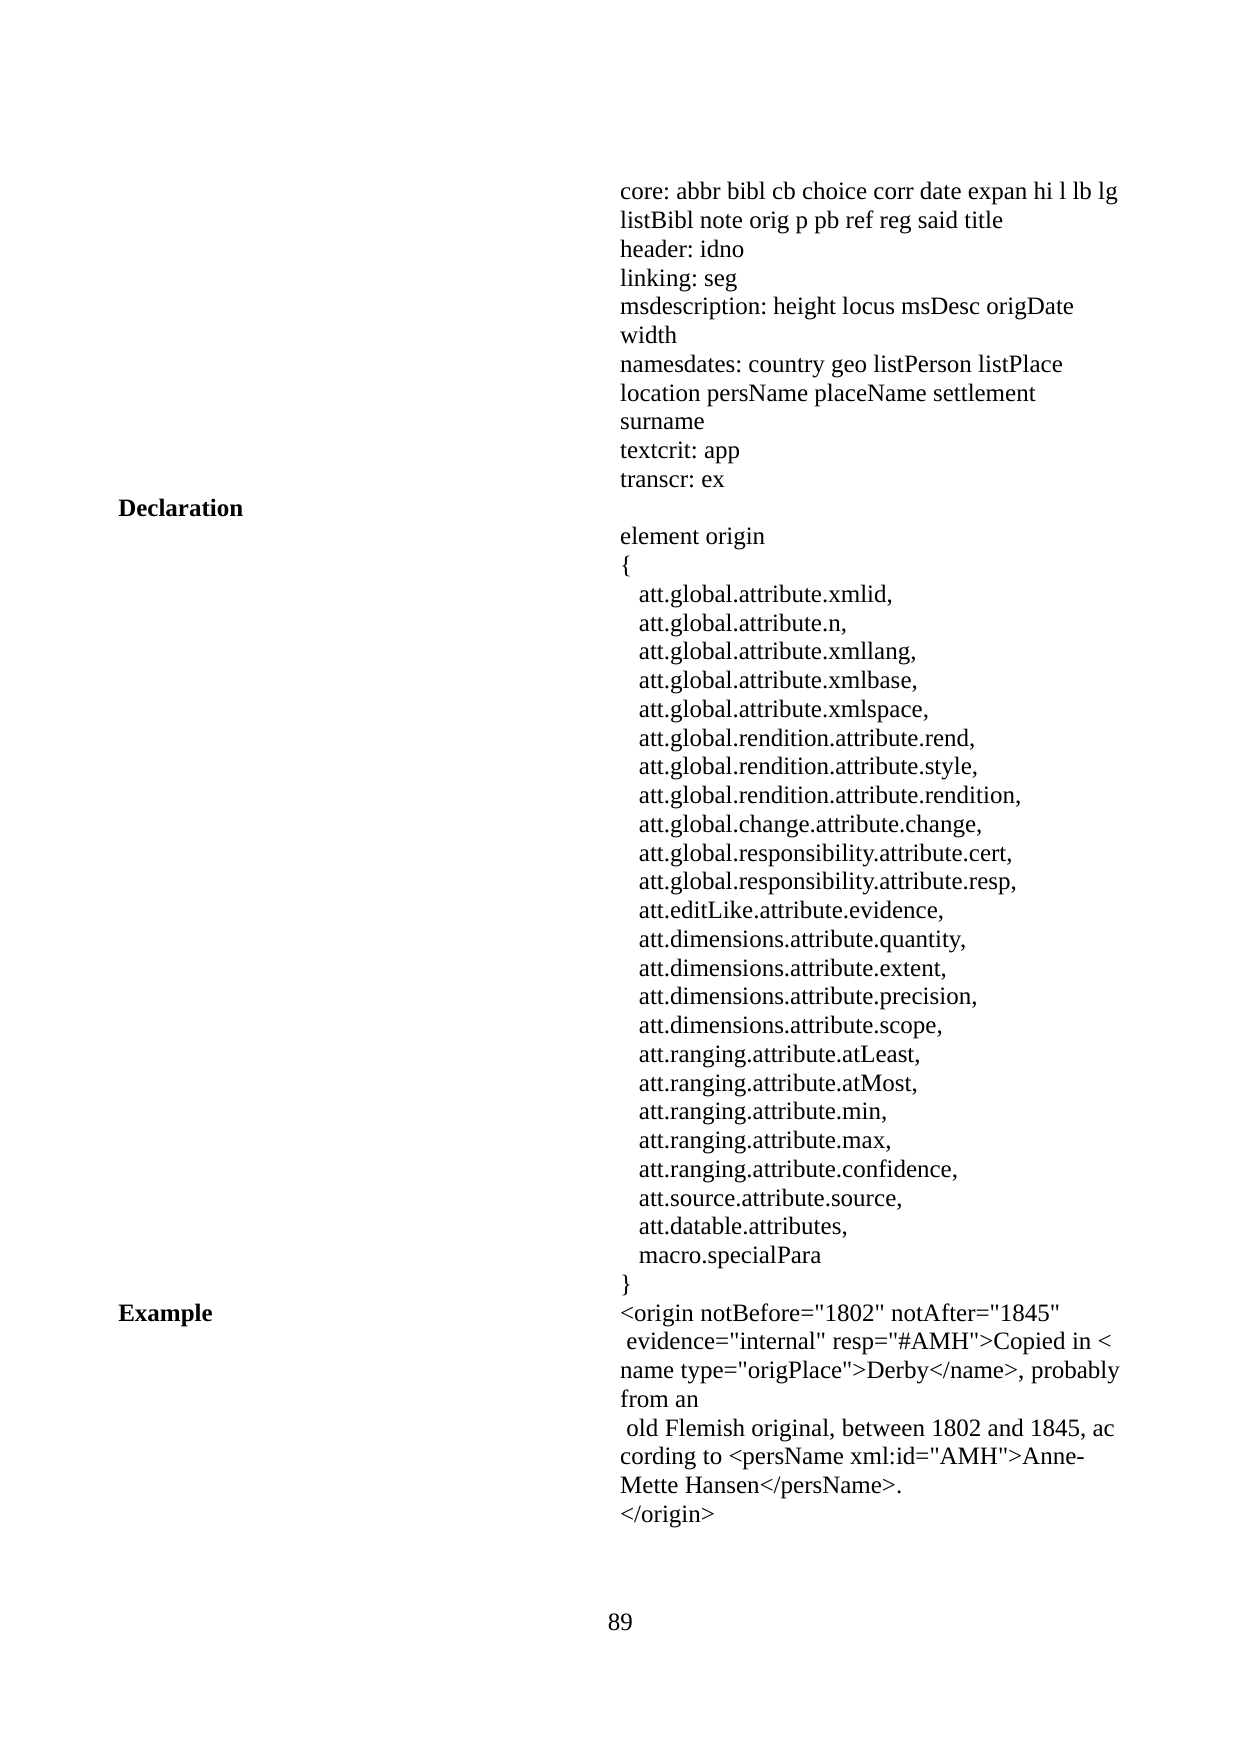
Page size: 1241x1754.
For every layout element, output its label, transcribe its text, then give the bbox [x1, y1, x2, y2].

table_cell element origin { att.global.attribute.xmlid, att.global.attribute.n, att.global.attribute.xmllang, att.global.attribute.xmlbase, att.global.attribute.xmlspace, att.global.rendition.attribute.rend, att.global.rendition.attribute.style, att.global.rendition.attribute.rendition, att.global.change.attribute.change, att.global.responsibility.attribute.cert, att.global.responsibility.attribute.resp, att.editLike.attribute.evidence, att.dimensions.attribute.quantity, att.dimensions.attribute.extent, att.dimensions.attribute.precision, att.dimensions.attribute.scope, att.ranging.attribute.atLeast, att.ranging.attribute.atMost, att.ranging.attribute.min, att.ranging.attribute.max, att.ranging.attribute.confidence, att.source.attribute.source, att.datable.attributes, macro.specialPara } [620, 493, 1122, 1298]
table_cell Example [118, 1298, 620, 1528]
table_cell Declaration [118, 493, 620, 1298]
table_cell <origin notBefore="1802" notAfter="1845" evidence="internal" resp="#AMH">Copied in <name type="origPlace">Derby</name>, probably from an old Flemish original, between 1802 and 1845, according to <persName xml:id="AMH">Anne-Mette Hansen</persName>. </origin> [620, 1298, 1122, 1528]
table_cell core: abbr bibl cb choice corr date expan hi l lb lg listBibl note orig p pb ref reg said title header: idno linking: seg msdescription: height locus msDesc origDate width namesdates: country geo listPerson listPlace location persName placeName settlement surname textcrit: app transcr: ex [620, 176, 1122, 493]
table_cell [118, 176, 620, 493]
